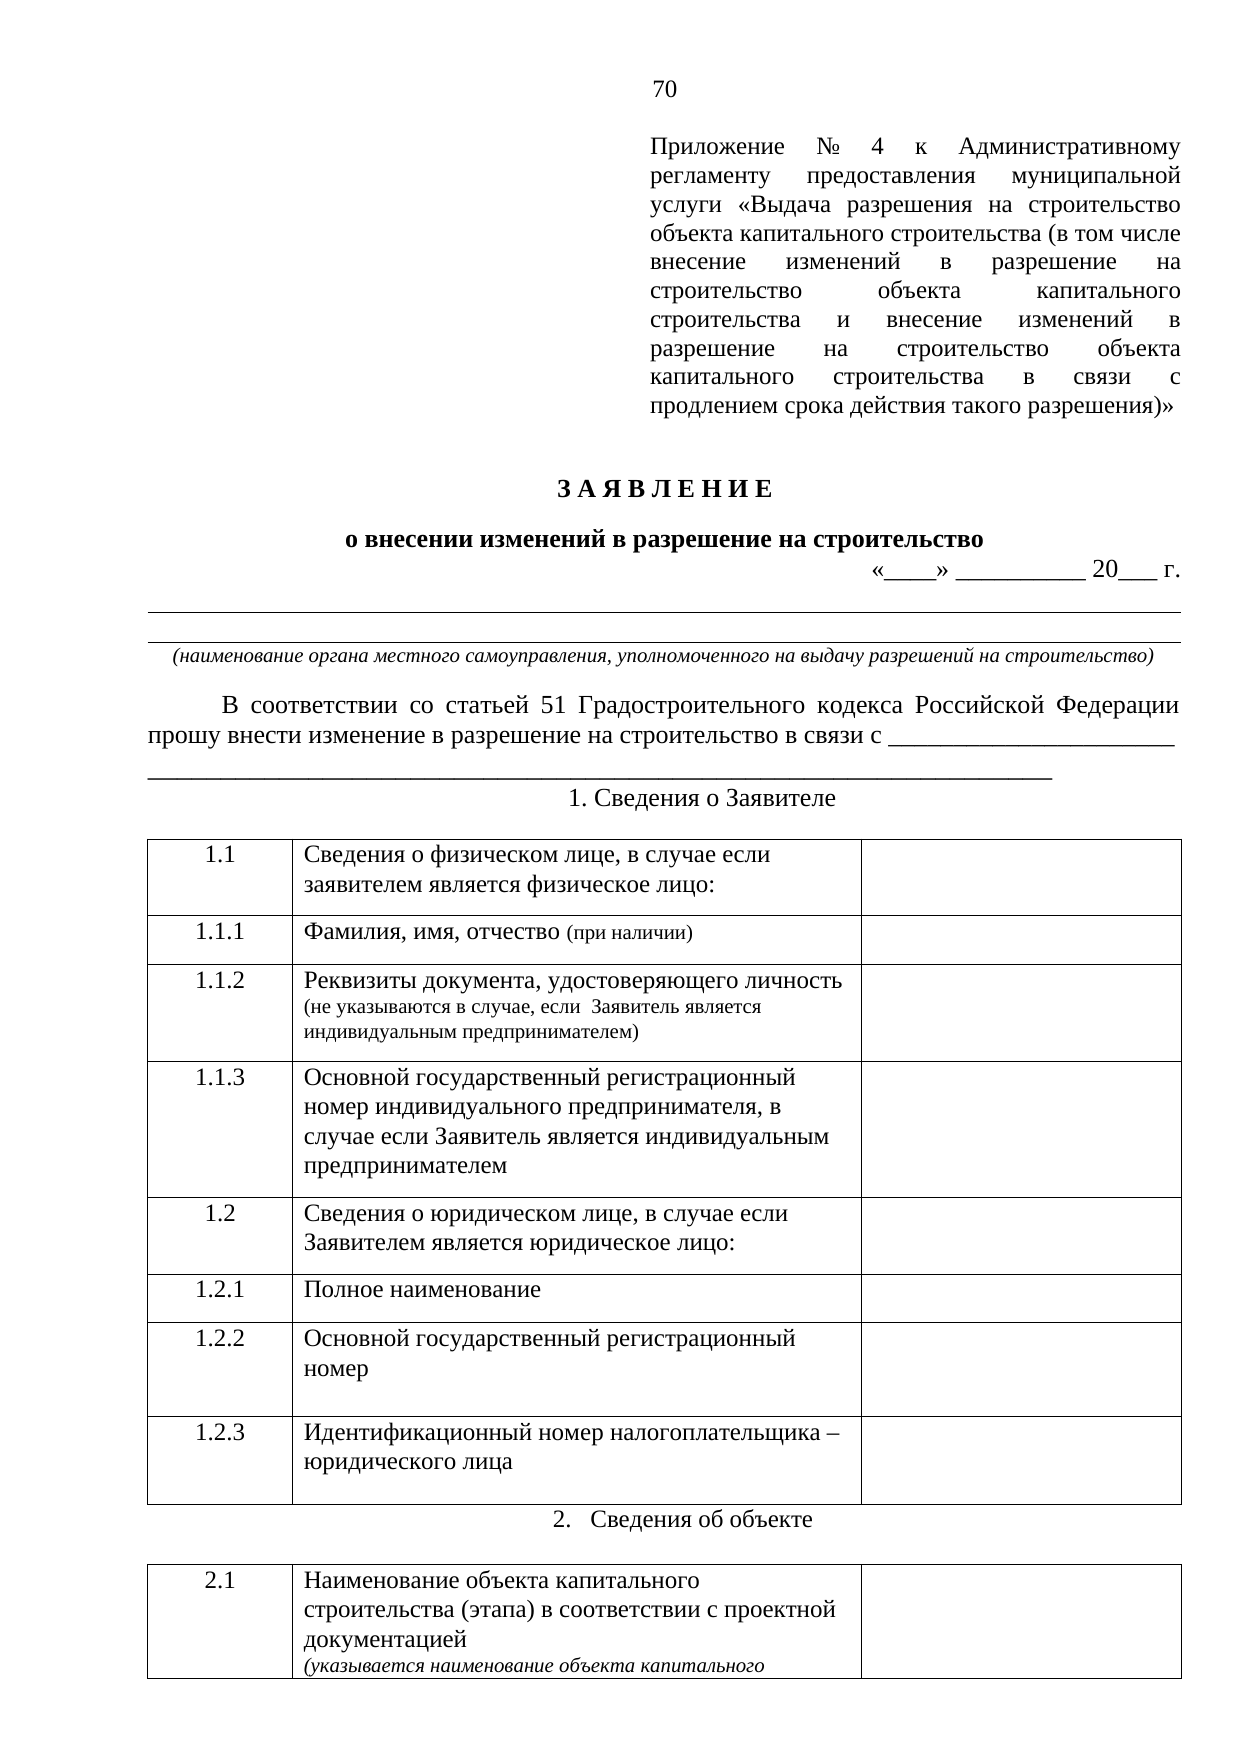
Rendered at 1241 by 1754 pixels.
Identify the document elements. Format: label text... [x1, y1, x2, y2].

table_cell 1.2.3 [148, 1417, 292, 1503]
table_header [148, 584, 1181, 612]
table_cell Основной государственный регистрационный номер индивидуального предпринимателя, в случае если Заявитель является индивидуальным предпринимателем [293, 1062, 861, 1197]
table_cell Сведения об объекте [148, 1505, 1181, 1564]
table_cell [862, 1198, 1181, 1273]
table_header 1. Сведения о Заявителе [148, 782, 1181, 838]
table_cell Основной государственный регистрационный номер [293, 1323, 861, 1416]
table_cell Фамилия, имя, отчество (при наличии) [293, 916, 861, 964]
table_cell 1.1.3 [148, 1062, 292, 1197]
table_cell [148, 613, 1181, 642]
table_cell Идентификационный номер налогоплательщика – юридического лица [293, 1417, 861, 1503]
table_cell [862, 965, 1181, 1061]
table_cell [862, 1062, 1181, 1197]
text ______________________________________________________________ [148, 749, 1181, 782]
table_cell Реквизиты документа, удостоверяющего личность (не указываются в случае, если Заявитель является индивидуальным предпринимателем) [293, 965, 861, 1061]
table_cell [862, 1565, 1181, 1677]
table_cell 1.2.1 [148, 1275, 292, 1322]
table_cell 2.1 [148, 1565, 292, 1677]
text «____» __________ 20___ г. [148, 553, 1181, 583]
table_cell [862, 1323, 1181, 1416]
table_cell 1.2.2 [148, 1323, 292, 1416]
table_cell [862, 1275, 1181, 1322]
table_cell 1.2 [148, 1198, 292, 1273]
table_cell 1.1 [148, 840, 292, 915]
table_cell [862, 1417, 1181, 1503]
table_cell 1.1.2 [148, 965, 292, 1061]
table_cell [862, 916, 1181, 964]
table_cell Наименование объекта капитального строительства (этапа) в соответствии с проектной документацией (указывается наименование объекта капитального [293, 1565, 861, 1677]
table_cell Полное наименование [293, 1275, 861, 1322]
text З А Я В Л Е Н И Е [148, 473, 1181, 503]
text о внесении изменений в разрешение на строительство [148, 523, 1181, 553]
table_cell [862, 840, 1181, 915]
text Приложение № 4 к Административному регламенту предоставления муниципальной услуги «Выдача разрешения на строительство объекта капитального строительства (в том числе внесение изменений в разрешение на строительство объекта капитального строительства и внесение изменений в разрешение на строительство объекта капитального строительства в связи с продлением срока действия такого разрешения)» [650, 131, 1181, 419]
table_cell Сведения о физическом лице, в случае если заявителем является физическое лицо: [293, 840, 861, 915]
table_cell (наименование органа местного самоуправления, уполномоченного на выдачу разрешений на строительство) [148, 643, 1181, 689]
table_cell 1.1.1 [148, 916, 292, 964]
table_cell Сведения о юридическом лице, в случае если Заявителем является юридическое лицо: [293, 1198, 861, 1273]
text В соответствии со статьей 51 Градостроительного кодекса Российской Федерации прошу внести изменение в разрешение на строительство в связи с ______________________ [148, 689, 1181, 749]
